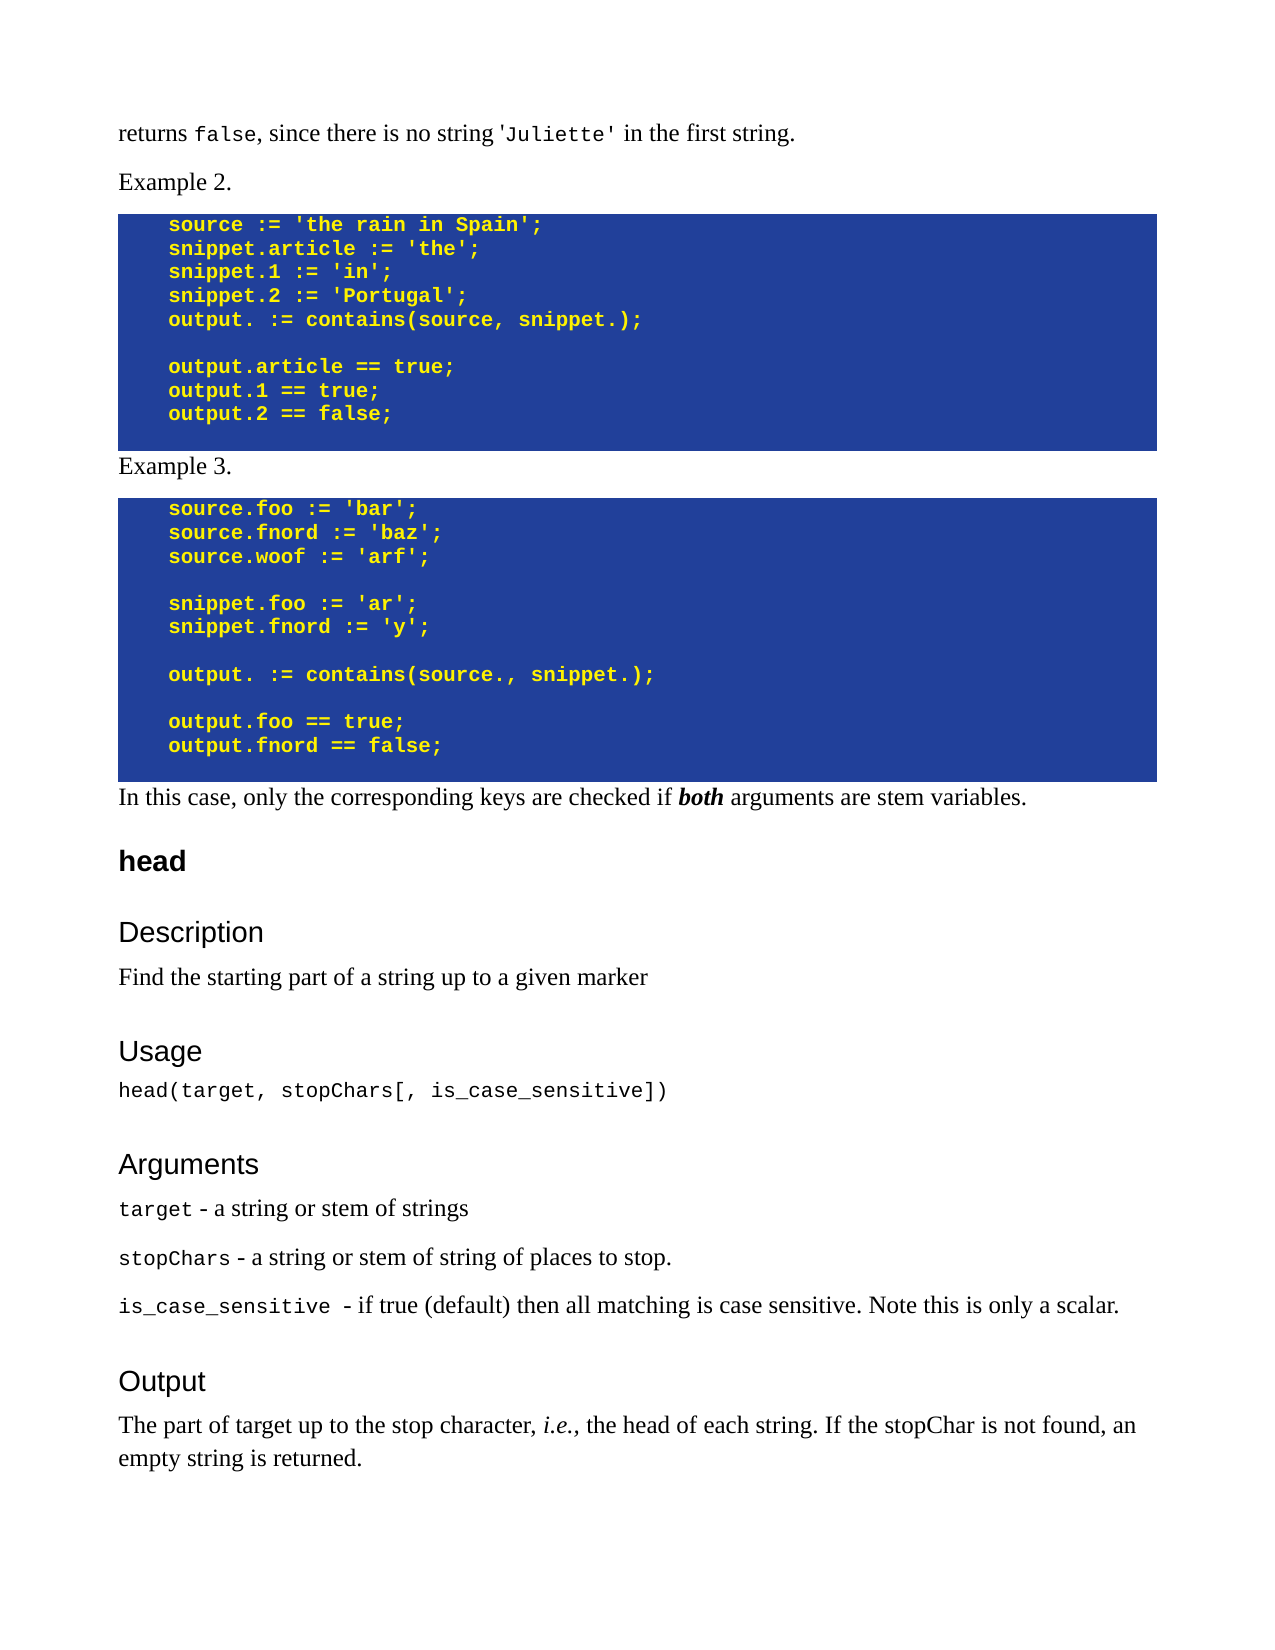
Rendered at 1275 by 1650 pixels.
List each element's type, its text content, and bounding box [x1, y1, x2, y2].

text stopChars - a string or stem of string of places to stop. [118, 1242, 1157, 1271]
text returns false, since there is no string 'Juliette' in the first string. [118, 118, 1157, 148]
text output.1 == true; [118, 380, 1157, 403]
text output. := contains(source, snippet.); [118, 309, 1157, 332]
text source := 'the rain in Spain'; [118, 214, 1157, 238]
text output.2 == false; [118, 403, 1157, 427]
text output. := contains(source., snippet.); [118, 664, 1157, 687]
text source.woof := 'arf'; [118, 546, 1157, 569]
text output.foo == true; [118, 711, 1157, 735]
text snippet.fnord := 'y'; [118, 617, 1157, 640]
text output.fnord == false; [118, 735, 1157, 758]
text is_case_sensitive - if true (default) then all matching is case sensitive. Note this is only a scalar. [118, 1290, 1157, 1320]
text output.article == true; [118, 356, 1157, 380]
text snippet.foo := 'ar'; [118, 593, 1157, 617]
text Example 2. [118, 167, 1157, 195]
text target - a string or stem of strings [118, 1193, 1157, 1223]
subtitle Description [118, 916, 1157, 949]
text head(target, stopChars[, is_case_sensitive]) [118, 1080, 1157, 1104]
text snippet.1 := 'in'; [118, 262, 1157, 285]
subtitle Output [118, 1364, 1157, 1397]
text snippet.article := 'the'; [118, 238, 1157, 262]
subtitle Arguments [118, 1147, 1157, 1181]
text In this case, only the corresponding keys are checked if both arguments are stem variables. [118, 782, 1157, 811]
text source.fnord := 'baz'; [118, 522, 1157, 546]
text Example 3. [118, 451, 1157, 479]
text source.foo := 'bar'; [118, 498, 1157, 522]
subtitle head [118, 844, 1157, 878]
text Find the starting part of a string up to a given marker [118, 962, 1157, 990]
text The part of target up to the stop character, i.e., the head of each string. If the stopChar is not found, an empty string is returned. [118, 1410, 1157, 1471]
text snippet.2 := 'Portugal'; [118, 285, 1157, 309]
subtitle Usage [118, 1034, 1157, 1068]
